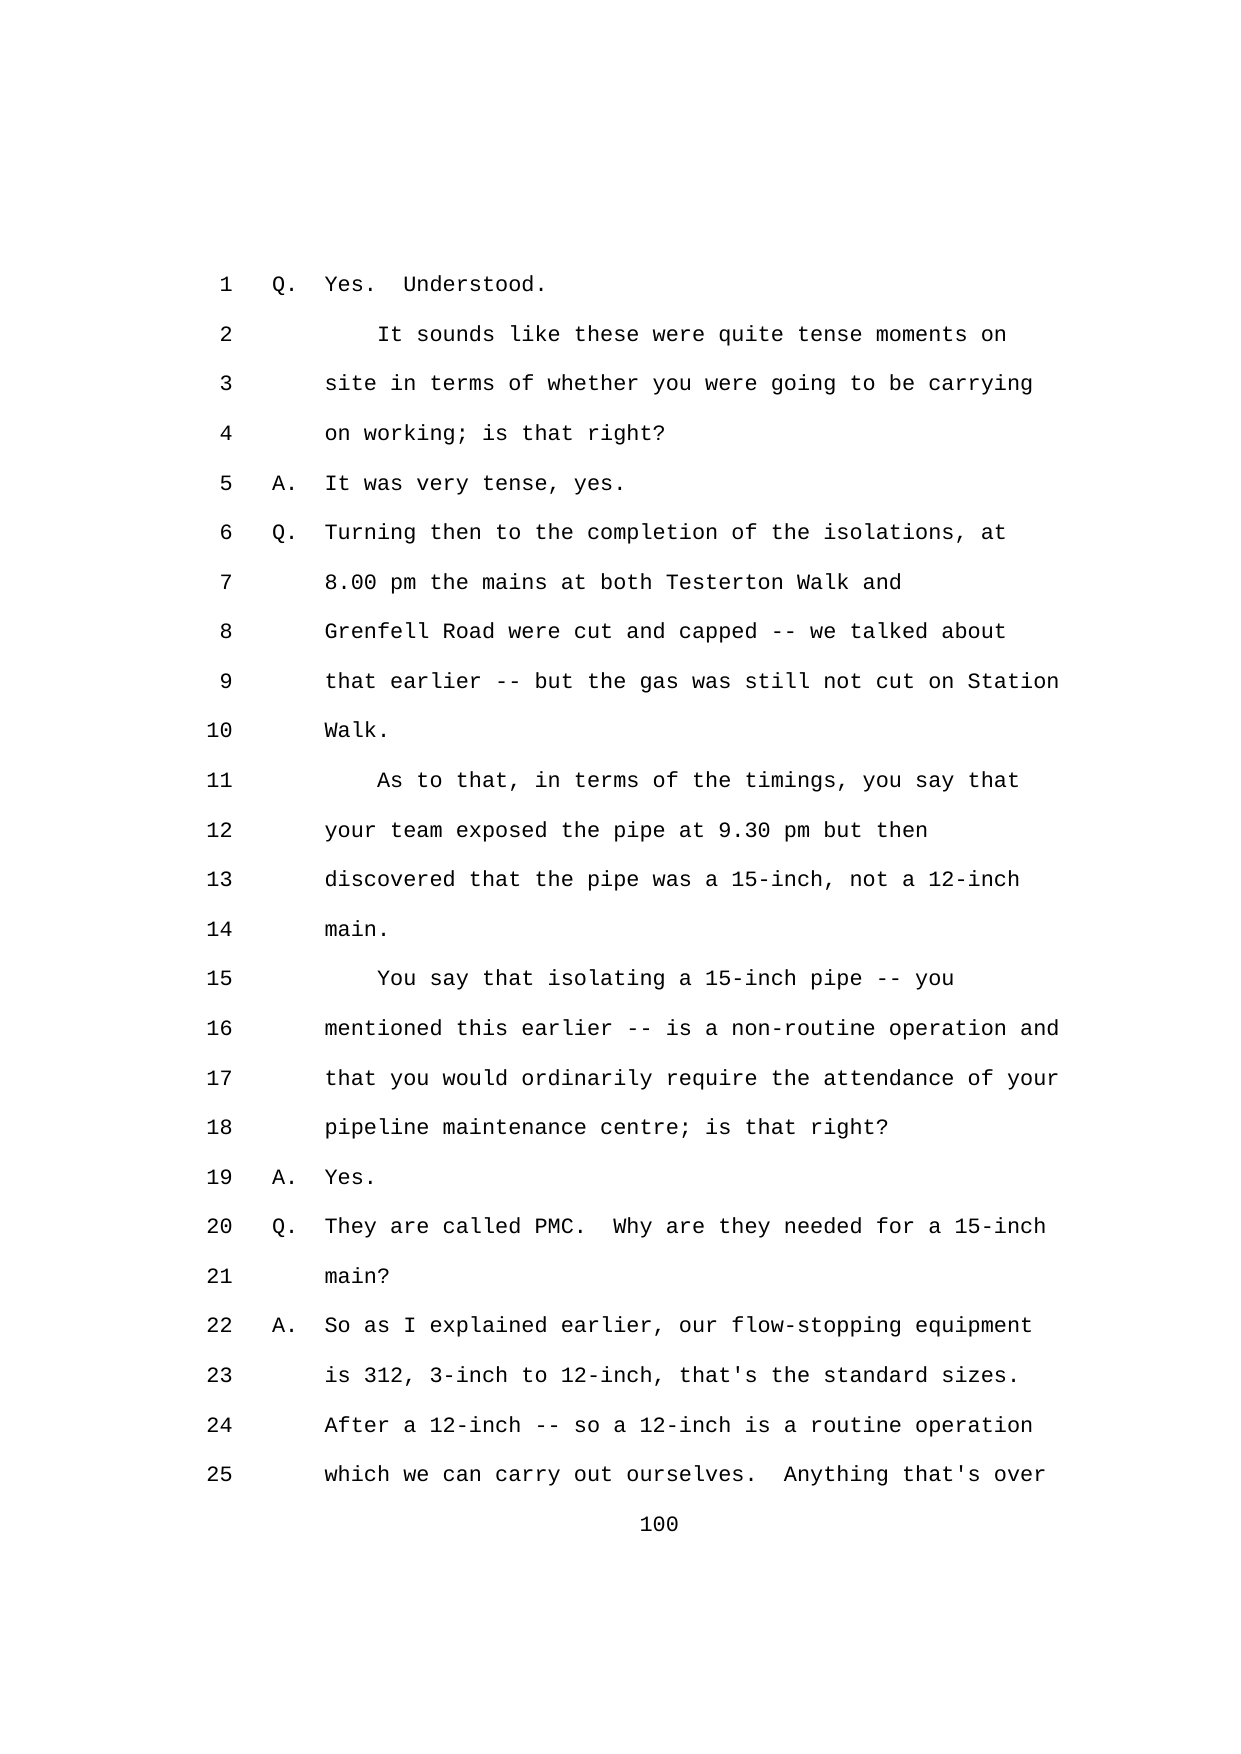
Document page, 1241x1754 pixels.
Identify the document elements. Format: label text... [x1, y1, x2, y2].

text 24 After a 12-inch -- so a 12-inch is a routine operation [75, 1414, 1165, 1438]
text 14 main. [75, 918, 1165, 943]
text 13 discovered that the pipe was a 15-inch, not a 12-inch [75, 868, 1165, 893]
text 3 site in terms of whether you were going to be carrying [75, 372, 1165, 397]
text 8 Grenfell Road were cut and capped -- we talked about [75, 620, 1165, 645]
text 5 A. It was very tense, yes. [75, 472, 1165, 496]
text 21 main? [75, 1265, 1165, 1290]
text 11 As to that, in terms of the timings, you say that [75, 769, 1165, 794]
text 23 is 312, 3-inch to 12-inch, that's the standard sizes. [75, 1364, 1165, 1389]
text 19 A. Yes. [75, 1166, 1165, 1191]
text 20 Q. They are called PMC. Why are they needed for a 15-inch [75, 1215, 1165, 1240]
text 2 It sounds like these were quite tense moments on [75, 323, 1165, 348]
text 12 your team exposed the pipe at 9.30 pm but then [75, 819, 1165, 843]
text 15 You say that isolating a 15-inch pipe -- you [75, 967, 1165, 992]
text 6 Q. Turning then to the completion of the isolations, at [75, 521, 1165, 546]
text 17 that you would ordinarily require the attendance of your [75, 1067, 1165, 1091]
text 9 that earlier -- but the gas was still not cut on Station [75, 670, 1165, 695]
text 4 on working; is that right? [75, 422, 1165, 447]
text 22 A. So as I explained earlier, our flow-stopping equipment [75, 1314, 1165, 1339]
text 7 8.00 pm the mains at both Testerton Walk and [75, 571, 1165, 596]
text 1 Q. Yes. Understood. [75, 273, 1165, 298]
text 16 mentioned this earlier -- is a non-routine operation and [75, 1017, 1165, 1042]
text 10 Walk. [75, 719, 1165, 744]
text 25 which we can carry out ourselves. Anything that's over [75, 1463, 1165, 1488]
text 100 [75, 1513, 1165, 1538]
text 18 pipeline maintenance centre; is that right? [75, 1116, 1165, 1141]
